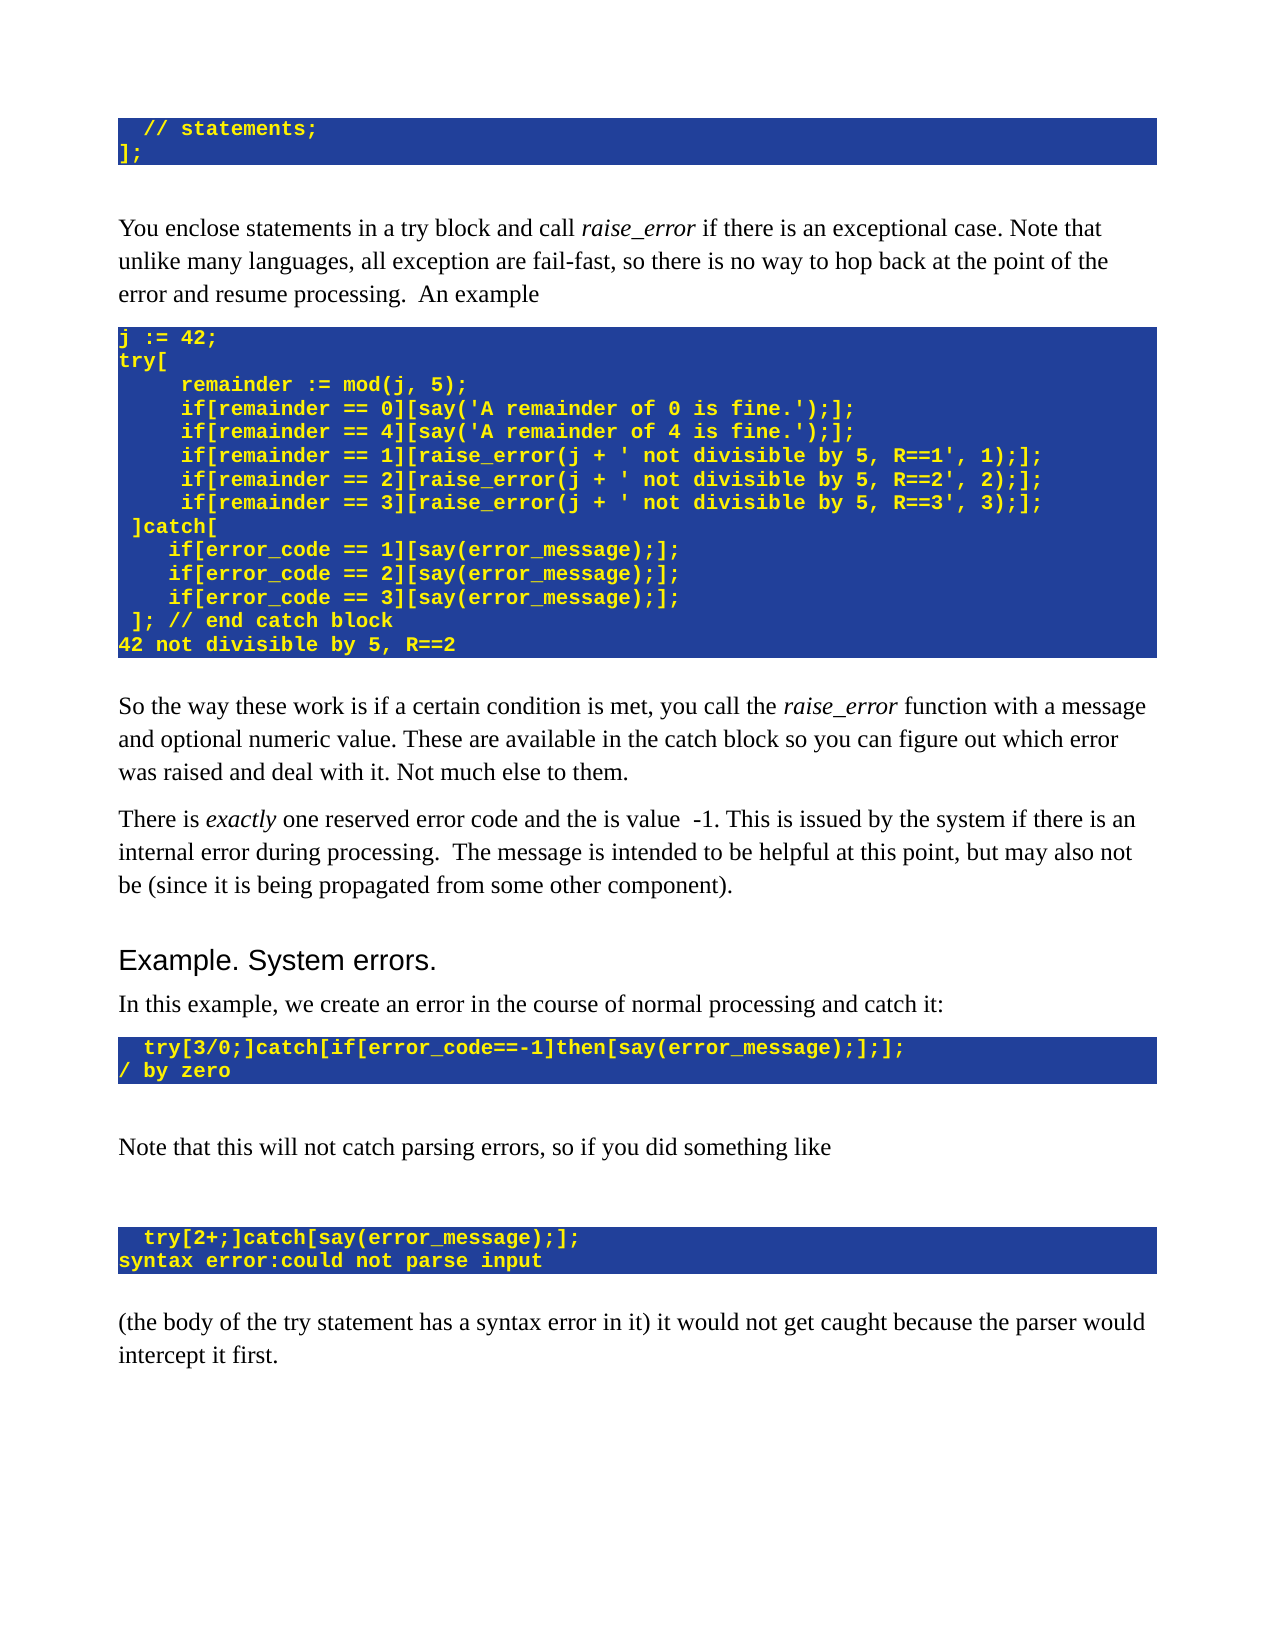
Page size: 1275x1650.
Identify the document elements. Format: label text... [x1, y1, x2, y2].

text if[remainder == 4][say('A remainder of 4 is fine.');]; [118, 421, 1157, 445]
text if[remainder == 0][say('A remainder of 0 is fine.');]; [118, 398, 1157, 421]
text if[error_code == 3][say(error_message);]; [118, 587, 1157, 610]
text ]; // end catch block [118, 610, 1157, 634]
text if[error_code == 2][say(error_message);]; [118, 563, 1157, 587]
text You enclose statements in a try block and call raise_error if there is an exceptional case. Note that unlike many languages, all exception are fail-fast, so there is no way to hop back at the point of the error and resume processing. An example [118, 213, 1157, 308]
text ]catch[ [118, 516, 1157, 539]
text if[remainder == 2][raise_error(j + ' not divisible by 5, R==2', 2);]; [118, 468, 1157, 492]
text try[ [118, 350, 1157, 374]
subtitle Example. System errors. [118, 943, 1157, 977]
text / by zero [118, 1060, 1157, 1084]
text Note that this will not catch parsing errors, so if you did something like [118, 1132, 1157, 1160]
text So the way these work is if a certain condition is met, you call the raise_error function with a message and optional numeric value. These are available in the catch block so you can figure out which error was raised and deal with it. Not much else to them. [118, 658, 1157, 786]
text ]; [118, 142, 1157, 165]
text There is exactly one reserved error code and the is value -1. This is issued by the system if there is an internal error during processing. The message is intended to be helpful at this point, but may also not be (since it is being propagated from some other component). [118, 804, 1157, 899]
text try[2+;]catch[say(error_message);]; [118, 1227, 1157, 1250]
text try[3/0;]catch[if[error_code==-1]then[say(error_message);];]; [118, 1037, 1157, 1060]
text In this example, we create an error in the course of normal processing and catch it: [118, 989, 1157, 1018]
text 42 not divisible by 5, R==2 [118, 634, 1157, 658]
text syntax error:could not parse input [118, 1250, 1157, 1274]
text if[error_code == 1][say(error_message);]; [118, 539, 1157, 563]
text j := 42; [118, 327, 1157, 350]
text if[remainder == 1][raise_error(j + ' not divisible by 5, R==1', 1);]; [118, 445, 1157, 468]
text remainder := mod(j, 5); [118, 374, 1157, 398]
text if[remainder == 3][raise_error(j + ' not divisible by 5, R==3', 3);]; [118, 492, 1157, 516]
text (the body of the try statement has a syntax error in it) it would not get caught because the parser would intercept it first. [118, 1274, 1157, 1369]
text // statements; [118, 118, 1157, 142]
